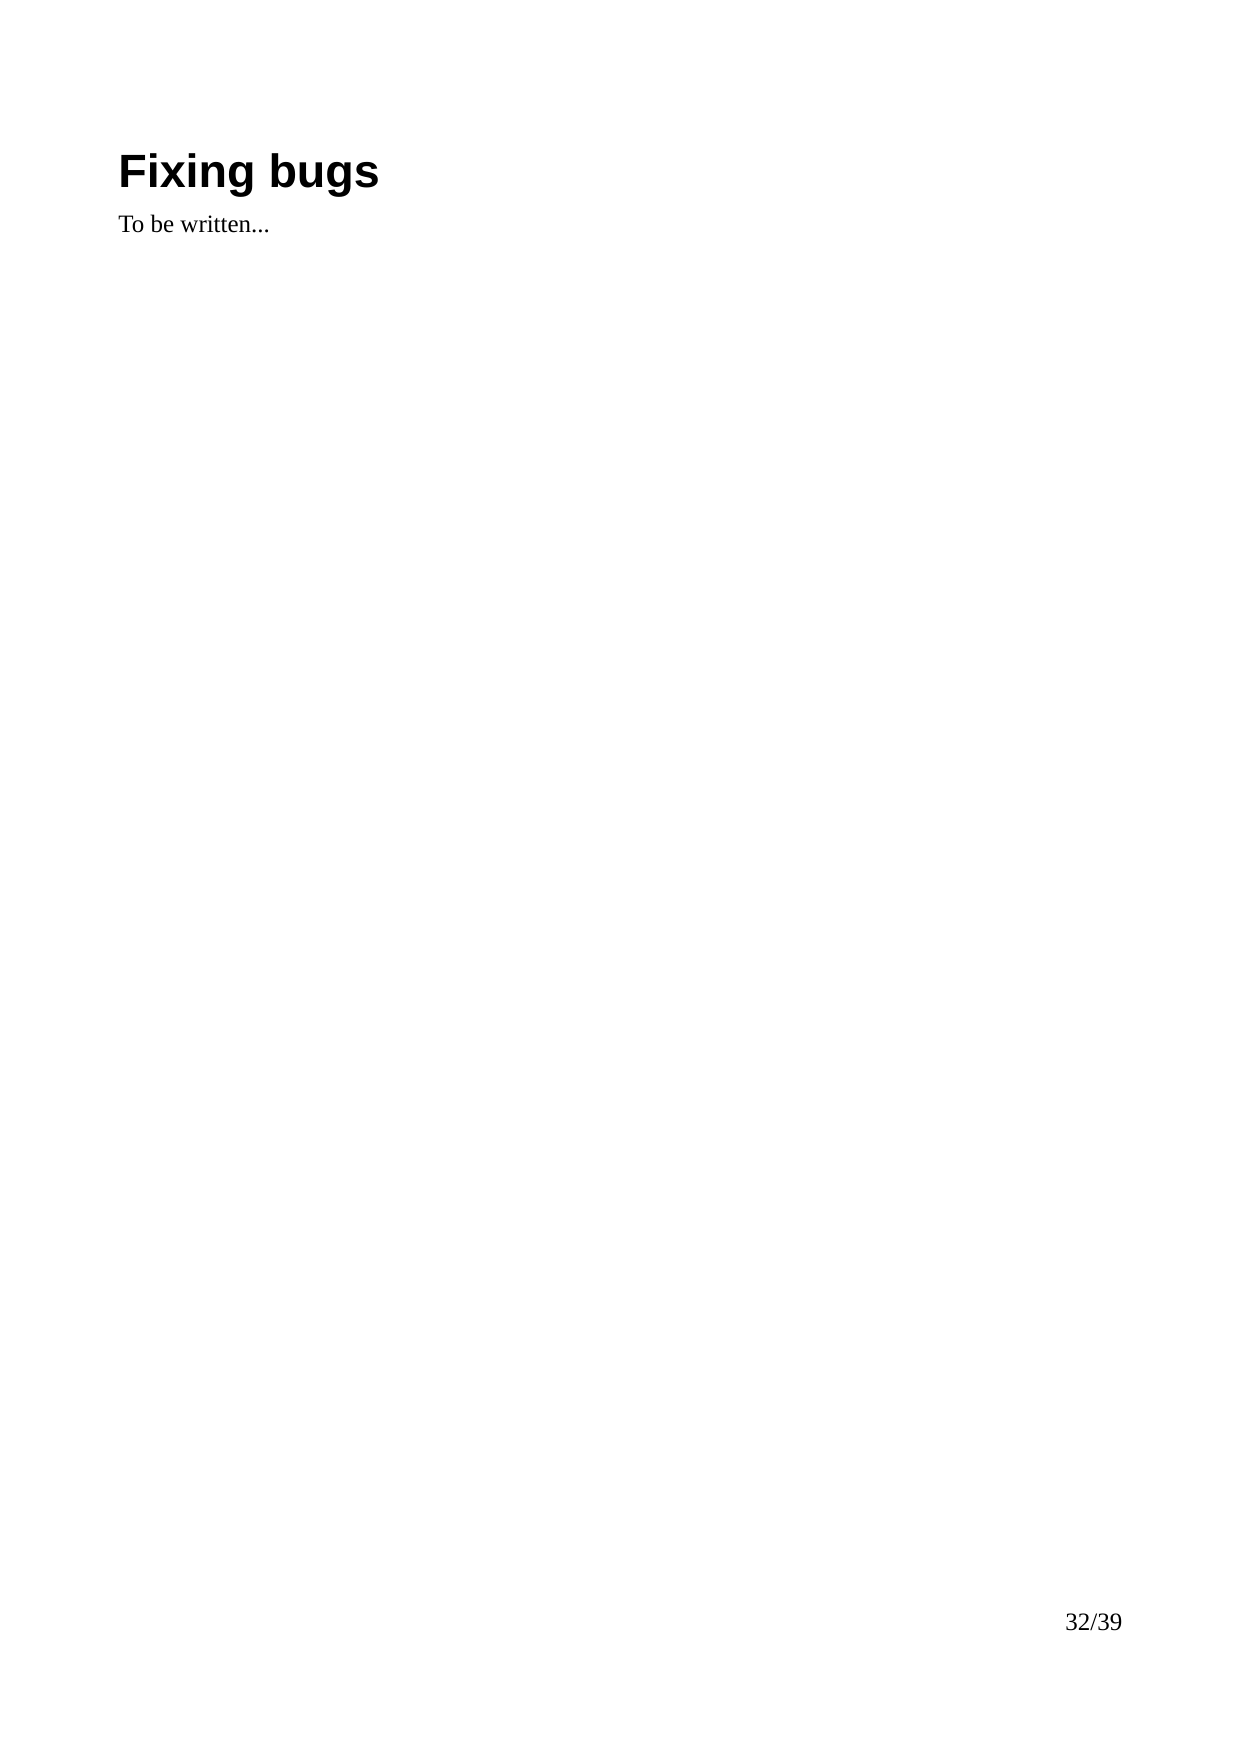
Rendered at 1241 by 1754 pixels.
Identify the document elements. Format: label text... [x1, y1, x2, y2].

text To be written... [118, 209, 1122, 238]
subtitle Fixing bugs [118, 143, 1122, 197]
